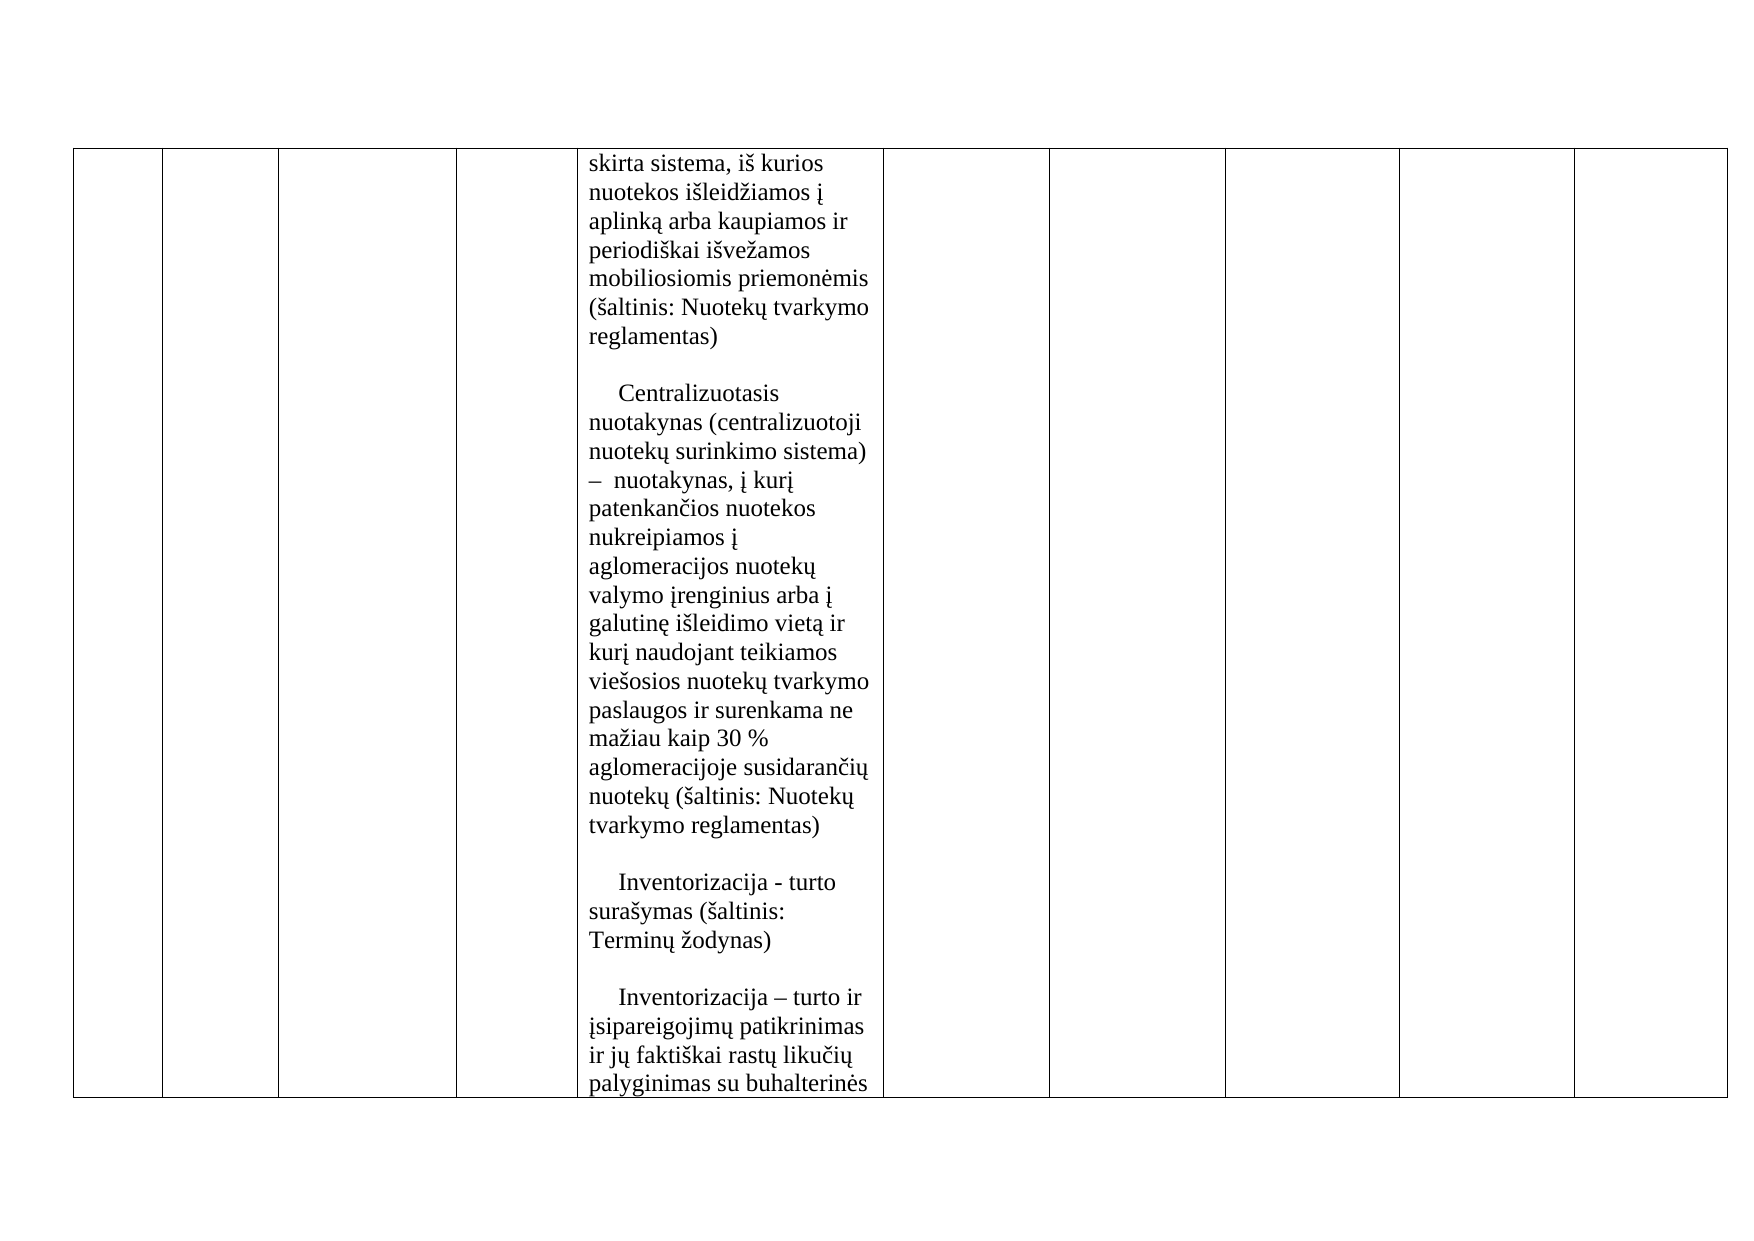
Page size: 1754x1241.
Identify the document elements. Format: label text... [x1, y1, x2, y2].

table_cell [1050, 149, 1225, 1097]
table_cell [279, 149, 456, 1097]
table_cell [884, 149, 1049, 1097]
table_cell [1575, 149, 1727, 1097]
table_cell [163, 149, 278, 1097]
table_cell [457, 149, 577, 1097]
table_cell [74, 149, 162, 1097]
table_cell [1226, 149, 1399, 1097]
table_cell skirta sistema, iš kurios nuotekos išleidžiamos į aplinką arba kaupiamos ir periodiškai išvežamos mobiliosiomis priemonėmis (šaltinis: Nuotekų tvarkymo reglamentas) Centralizuotasis nuotakynas (centralizuotoji nuotekų surinkimo sistema) – nuotakynas, į kurį patenkančios nuotekos nukreipiamos į aglomeracijos nuotekų valymo įrenginius arba į galutinę išleidimo vietą ir kurį naudojant teikiamos viešosios nuotekų tvarkymo paslaugos ir surenkama ne mažiau kaip 30 % aglomeracijoje susidarančių nuotekų (šaltinis: Nuotekų tvarkymo reglamentas) Inventorizacija - turto surašymas (šaltinis: Terminų žodynas) Inventorizacija – turto ir įsipareigojimų patikrinimas ir jų faktiškai rastų likučių palyginimas su buhalterinės [578, 149, 883, 1097]
table_cell [1400, 149, 1574, 1097]
